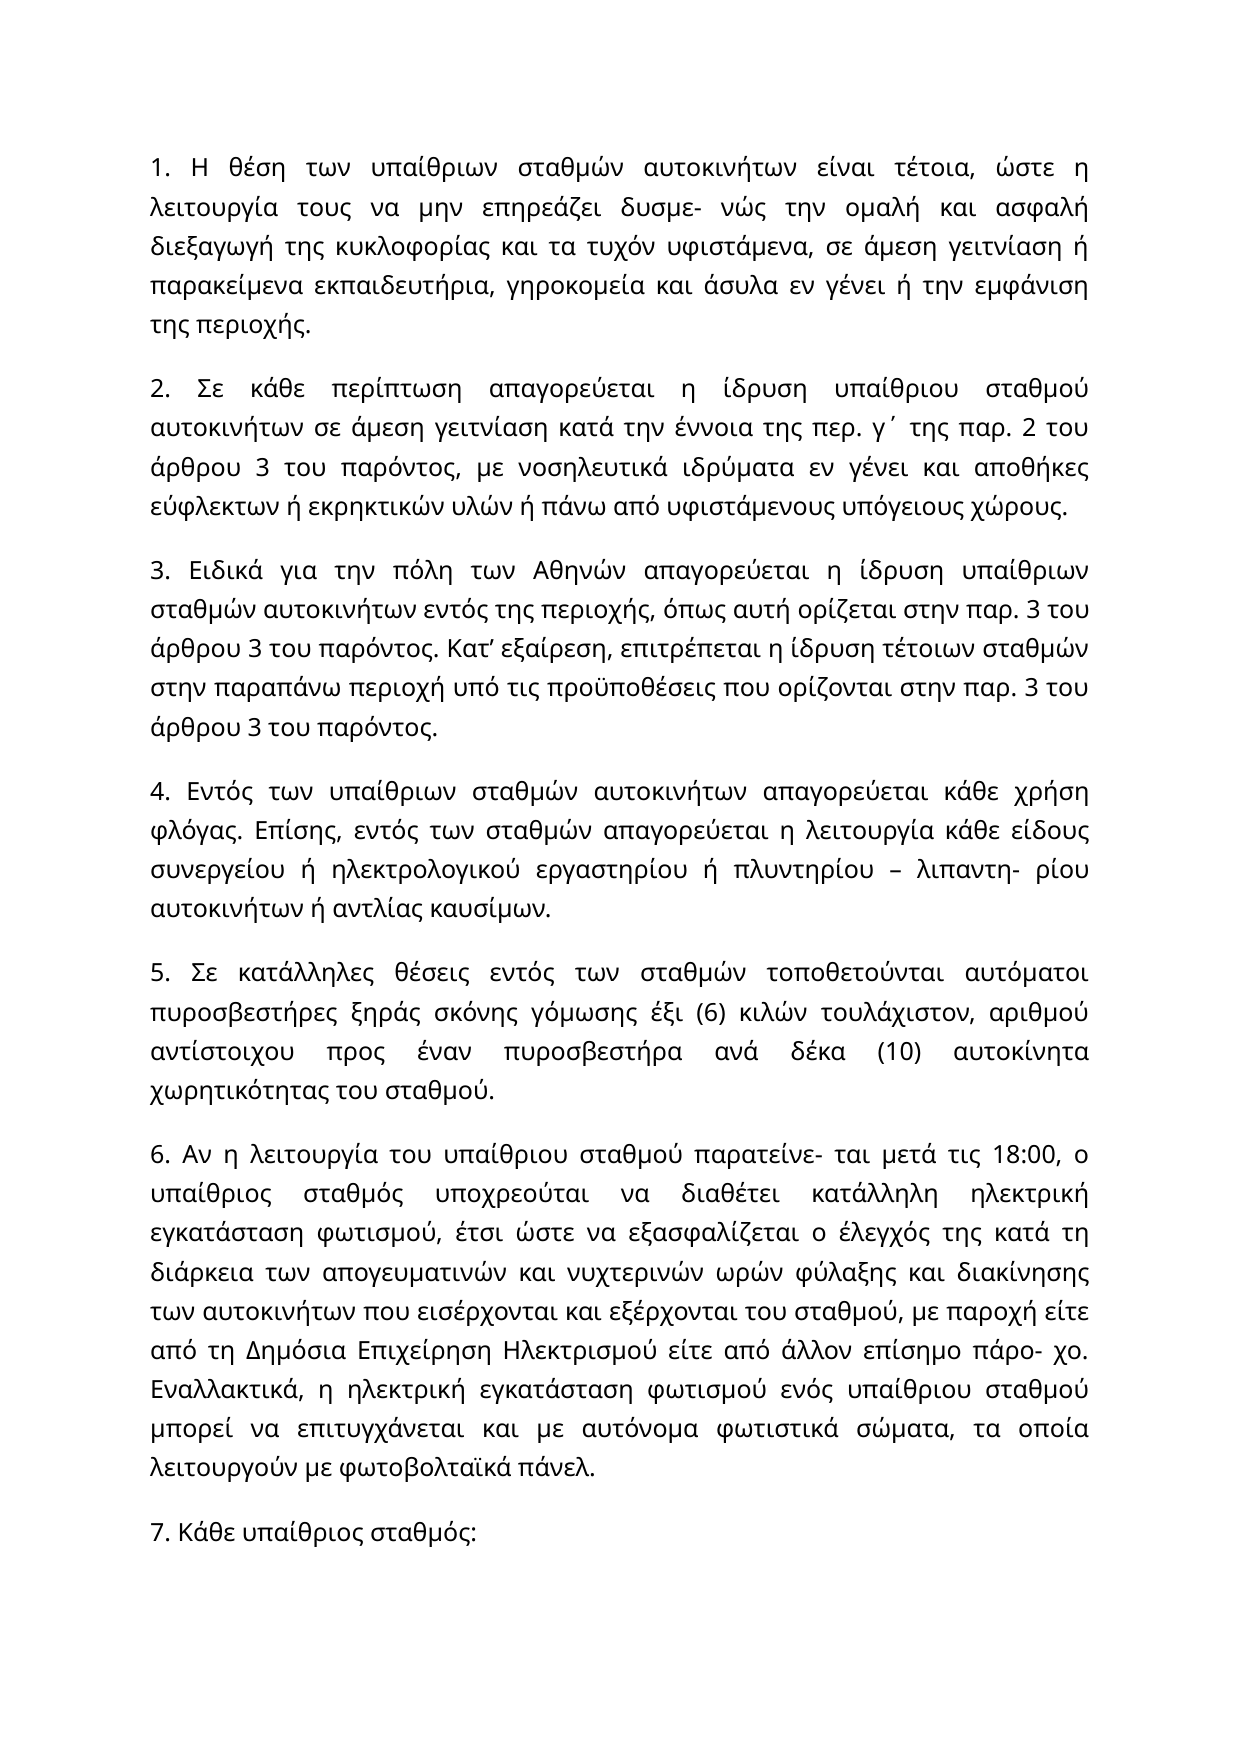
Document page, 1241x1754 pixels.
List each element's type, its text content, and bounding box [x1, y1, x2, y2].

text 2. Σε κάθε περίπτωση απαγορεύεται η ίδρυση υπαίθριου σταθμού αυτοκινήτων σε άμεση γειτνίαση κατά την έννοια της περ. γ΄ της παρ. 2 του άρθρου 3 του παρόντος, με νοσηλευτικά ιδρύματα εν γένει και αποθήκες εύφλεκτων ή εκρηκτικών υλών ή πάνω από υφιστάμενους υπόγειους χώρους. [150, 371, 1090, 522]
text 5. Σε κατάλληλες θέσεις εντός των σταθμών τοποθετούνται αυτόματοι πυροσβεστήρες ξηράς σκόνης γόμωσης έξι (6) κιλών τουλάχιστον, αριθμού αντίστοιχου προς έναν πυροσβεστήρα ανά δέκα (10) αυτοκίνητα χωρητικότητας του σταθμού. [150, 955, 1090, 1107]
text 1. Η θέση των υπαίθριων σταθμών αυτοκινήτων είναι τέτοια, ώστε η λειτουργία τους να μην επηρεάζει δυσμε- νώς την ομαλή και ασφαλή διεξαγωγή της κυκλοφορίας και τα τυχόν υφιστάμενα, σε άμεση γειτνίαση ή παρακείμενα εκπαιδευτήρια, γηροκομεία και άσυλα εν γένει ή την εμφάνιση της περιοχής. [150, 150, 1090, 341]
text 4. Εντός των υπαίθριων σταθμών αυτοκινήτων απαγορεύεται κάθε χρήση φλόγας. Επίσης, εντός των σταθμών απαγορεύεται η λειτουργία κάθε είδους συνεργείου ή ηλεκτρολογικού εργαστηρίου ή πλυντηρίου – λιπαντη- ρίου αυτοκινήτων ή αντλίας καυσίμων. [150, 773, 1090, 925]
text 3. Ειδικά για την πόλη των Αθηνών απαγορεύεται η ίδρυση υπαίθριων σταθμών αυτοκινήτων εντός της περιοχής, όπως αυτή ορίζεται στην παρ. 3 του άρθρου 3 του παρόντος. Κατ’ εξαίρεση, επιτρέπεται η ίδρυση τέτοιων σταθμών στην παραπάνω περιοχή υπό τις προϋποθέσεις που ορίζονται στην παρ. 3 του άρθρου 3 του παρόντος. [150, 552, 1090, 743]
text 7. Κάθε υπαίθριος σταθμός: [150, 1514, 1090, 1548]
text 6. Αν η λειτουργία του υπαίθριου σταθμού παρατείνε- ται μετά τις 18:00, ο υπαίθριος σταθμός υποχρεούται να διαθέτει κατάλληλη ηλεκτρική εγκατάσταση φωτισμού, έτσι ώστε να εξασφαλίζεται ο έλεγχός της κατά τη διάρκεια των απογευματινών και νυχτερινών ωρών φύλαξης και διακίνησης των αυτοκινήτων που εισέρχονται και εξέρχονται του σταθμού, με παροχή είτε από τη Δημόσια Επιχείρηση Ηλεκτρισμού είτε από άλλον επίσημο πάρο- χο. Εναλλακτικά, η ηλεκτρική εγκατάσταση φωτισμού ενός υπαίθριου σταθμού μπορεί να επιτυγχάνεται και με αυτόνομα φωτιστικά σώματα, τα οποία λειτουργούν με φωτοβολταϊκά πάνελ. [150, 1137, 1090, 1484]
